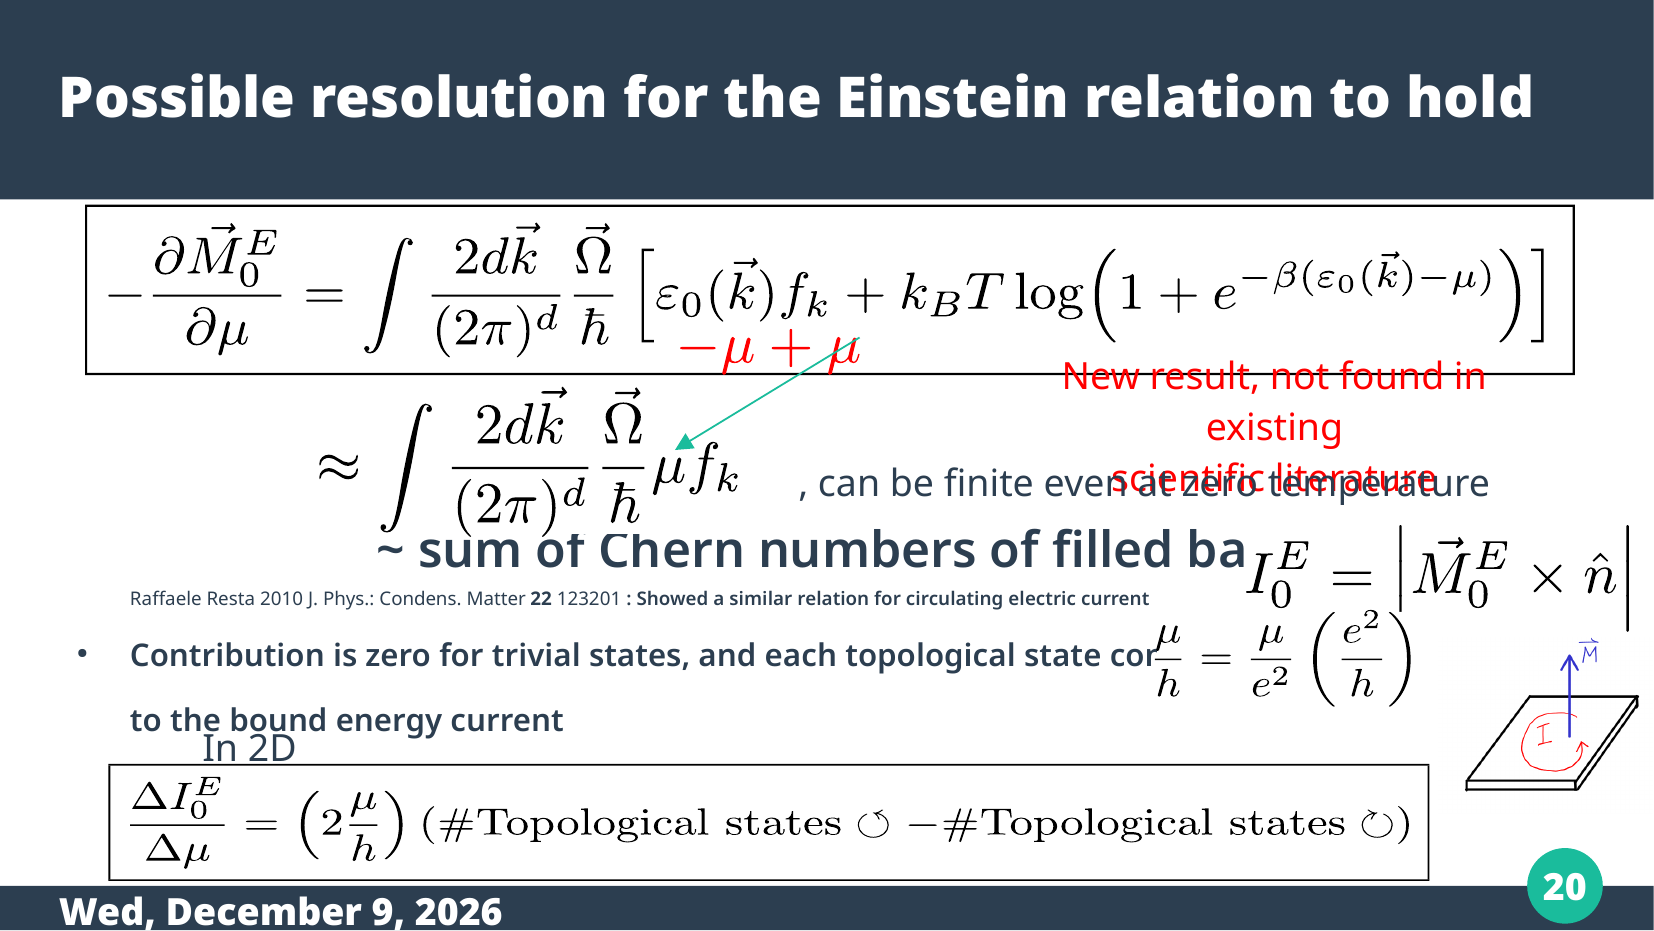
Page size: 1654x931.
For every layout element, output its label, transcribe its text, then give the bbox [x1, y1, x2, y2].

text_box [318, 386, 738, 537]
list ~ sum of Chern numbers of filled bands [59, 243, 1595, 585]
text_box [108, 763, 1430, 881]
text_box [1154, 525, 1629, 707]
text_box , can be finite even at zero temperature [783, 447, 1422, 517]
text_box [85, 204, 1575, 376]
list Raffaele Resta 2010 J. Phys.: Condens. Matter 22 123201 : Showed a similar relation for circulating electric current Contribution is zero for trivial states, and each topological state contributes to the bound energy current [59, 585, 1595, 881]
title Possible resolution for the Einstein relation to hold [59, 37, 1595, 155]
text_box New result, not found in existing scientific literature [1046, 365, 1580, 488]
text_box In 2D [187, 712, 297, 782]
picture [1595, 637, 1654, 814]
